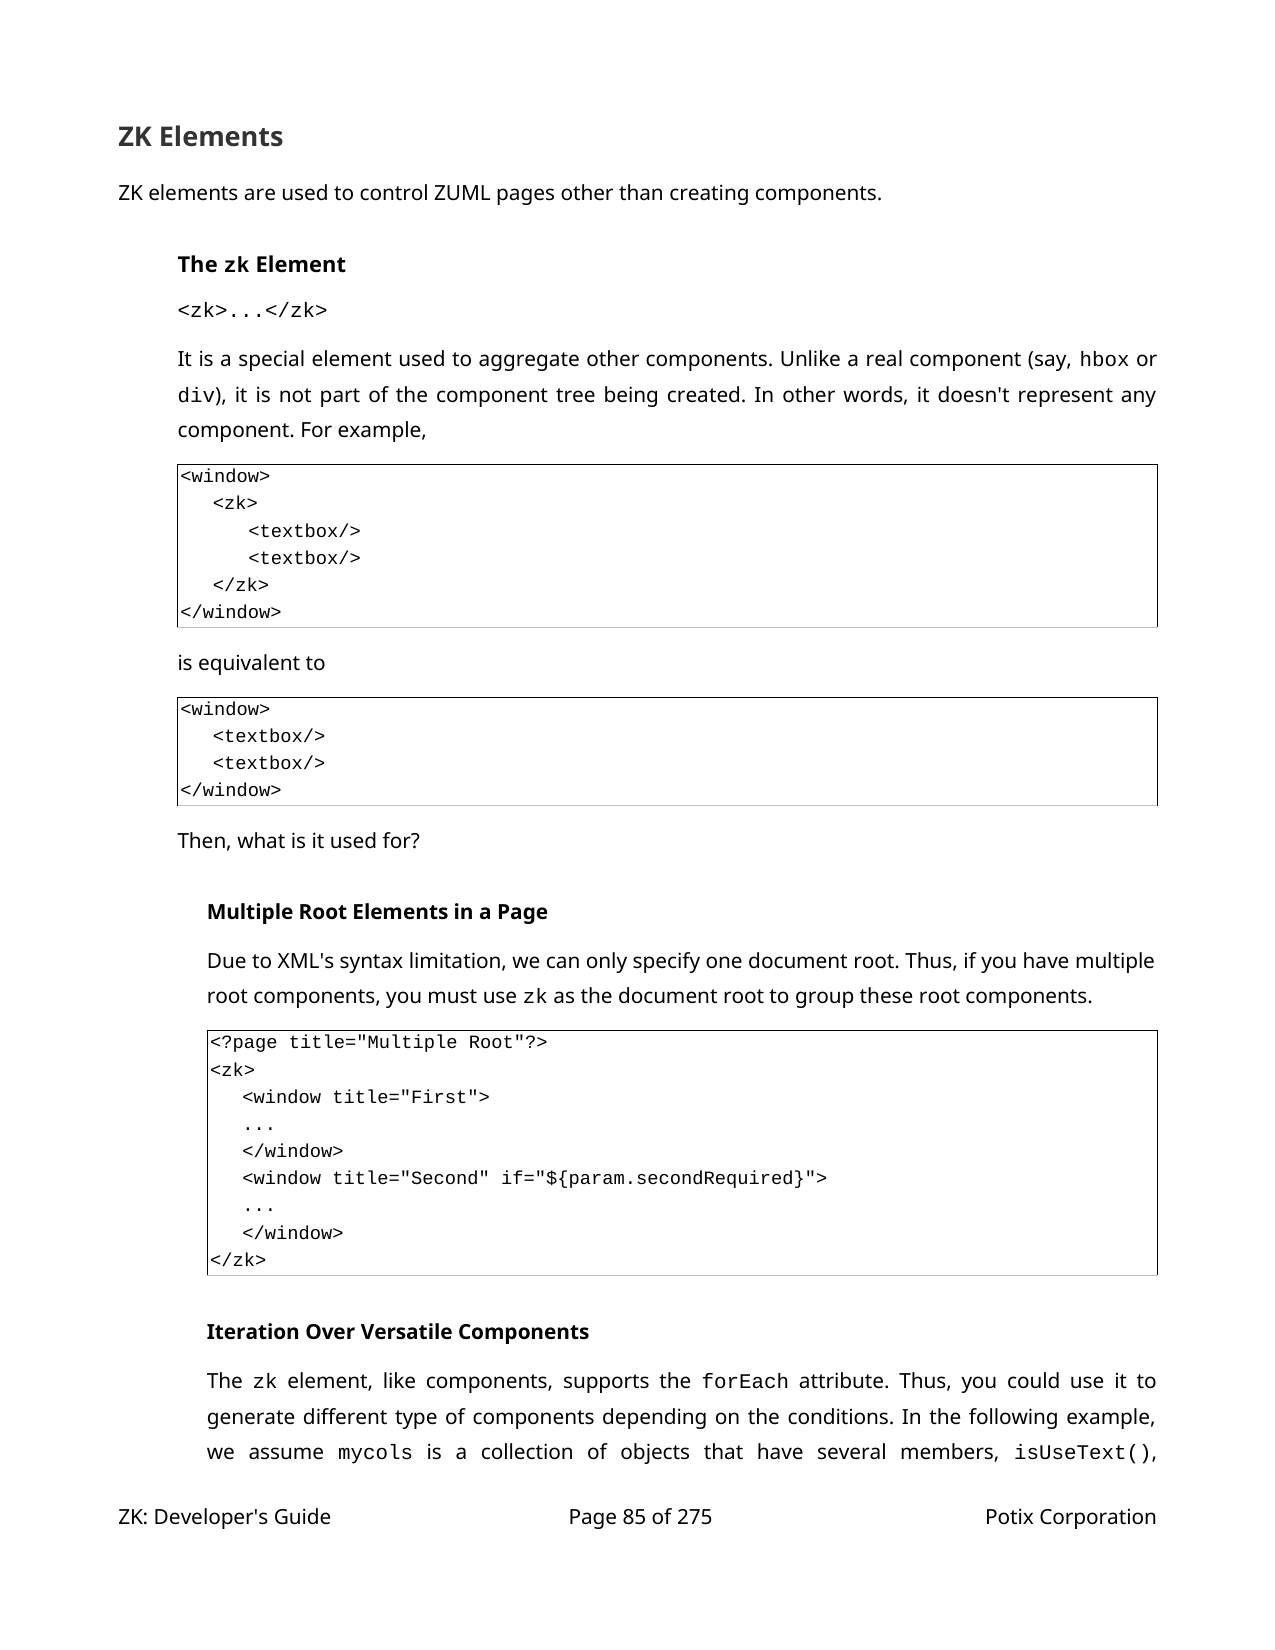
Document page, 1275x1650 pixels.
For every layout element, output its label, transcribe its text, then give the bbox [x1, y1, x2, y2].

text <zk> [178, 491, 1157, 516]
text </window> [178, 778, 1157, 805]
subtitle ZK Elements [118, 118, 1157, 155]
text <?page title="Multiple Root"?> [208, 1031, 1157, 1054]
text <textbox/> [178, 546, 1157, 570]
text <window> [178, 698, 1157, 721]
text </window> [178, 600, 1157, 627]
text </zk> [178, 573, 1157, 597]
text <textbox/> [178, 751, 1157, 775]
text ... [208, 1193, 1157, 1218]
text <textbox/> [178, 518, 1157, 543]
text <zk>...</zk> [177, 300, 1157, 323]
text <window title="Second" if="${param.secondRequired}"> [208, 1166, 1157, 1190]
text Due to XML's syntax limitation, we can only specify one document root. Thus, if you have multiple root components, you must use zk as the document root to group these root components. [207, 946, 1157, 1009]
text Then, what is it used for? [177, 826, 1157, 854]
subtitle The zk Element [177, 249, 1157, 279]
text <window title="First"> [208, 1084, 1157, 1109]
subtitle Iteration Over Versatile Components [207, 1317, 1157, 1346]
text <textbox/> [178, 724, 1157, 748]
text </window> [208, 1221, 1157, 1245]
text </window> [208, 1139, 1157, 1163]
text The zk element, like components, supports the forEach attribute. Thus, you could use it to generate different type of components depending on the conditions. In the following example, we assume mycols is a collection of objects that have several members, isUseText(), [207, 1366, 1157, 1466]
text </zk> [208, 1248, 1157, 1275]
subtitle Multiple Root Elements in a Page [207, 897, 1157, 925]
text is equivalent to [177, 648, 1157, 676]
text ZK elements are used to control ZUML pages other than creating components. [118, 178, 1157, 207]
text <zk> [208, 1057, 1157, 1082]
text <window> [178, 465, 1157, 488]
text It is a special element used to aggregate other components. Unlike a real component (say, hbox or div), it is not part of the component tree being created. In other words, it doesn't represent any component. For example, [177, 344, 1157, 443]
text ... [208, 1112, 1157, 1136]
